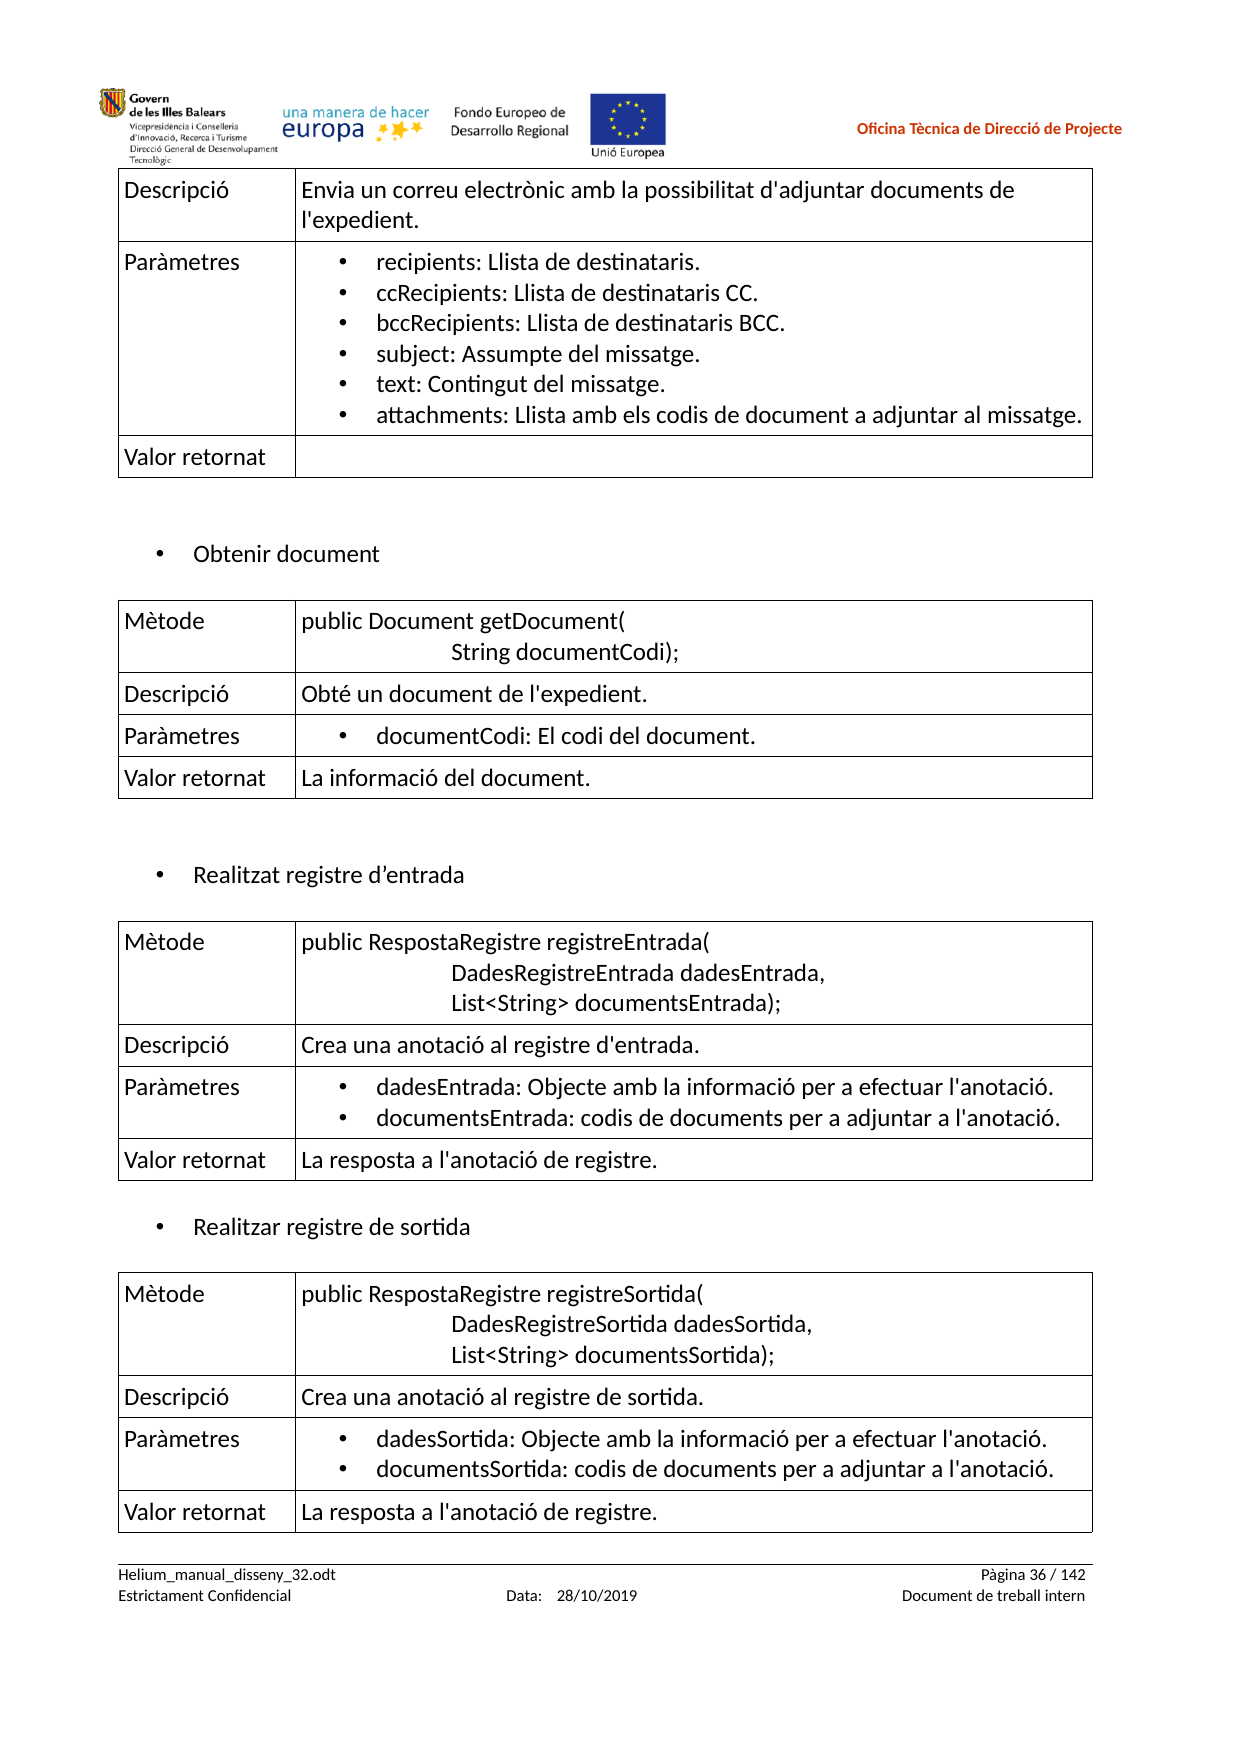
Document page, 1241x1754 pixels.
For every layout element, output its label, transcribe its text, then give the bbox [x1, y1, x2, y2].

table_cell Descripció [119, 169, 295, 241]
picture [99, 87, 668, 166]
table_cell La resposta a l'anotació de registre. [296, 1139, 1092, 1180]
table_header Mètode [119, 922, 295, 1024]
list Obtenir document [156, 538, 1122, 569]
table_cell La resposta a l'anotació de registre. [296, 1491, 1092, 1532]
table_cell Descripció [119, 673, 295, 714]
table_cell Valor retornat [119, 436, 295, 477]
list Realitzat registre d’entrada [156, 859, 1122, 890]
table_header Mètode [119, 601, 295, 672]
table_cell Crea una anotació al registre de sortida. [296, 1376, 1092, 1417]
table_cell Paràmetres [119, 1067, 295, 1138]
table_header public RespostaRegistre registreEntrada( DadesRegistreEntrada dadesEntrada, List<String> documentsEntrada); [296, 922, 1092, 1024]
table_header public RespostaRegistre registreSortida( DadesRegistreSortida dadesSortida, List<String> documentsSortida); [296, 1273, 1092, 1375]
table_cell La informació del document. [296, 757, 1092, 798]
table_cell Valor retornat [119, 1139, 295, 1180]
table_cell Valor retornat [119, 1491, 295, 1532]
table_cell Envia un correu electrònic amb la possibilitat d'adjuntar documents de l'expedient. [296, 169, 1092, 241]
table_cell Paràmetres [119, 715, 295, 756]
table_cell Crea una anotació al registre d'entrada. [296, 1025, 1092, 1066]
table_cell [296, 436, 1092, 477]
table_cell dadesSortida: Objecte amb la informació per a efectuar l'anotació. documentsSortida: codis de documents per a adjuntar a l'anotació. [296, 1418, 1092, 1490]
list Realitzar registre de sortida [156, 1211, 1122, 1242]
table_cell Descripció [119, 1376, 295, 1417]
table_cell Obté un document de l'expedient. [296, 673, 1092, 714]
table_header Mètode [119, 1273, 295, 1375]
table_header public Document getDocument( String documentCodi); [296, 601, 1092, 672]
table_cell Paràmetres [119, 242, 295, 435]
table_cell Descripció [119, 1025, 295, 1066]
table_cell documentCodi: El codi del document. [296, 715, 1092, 756]
table_cell Paràmetres [119, 1418, 295, 1490]
table_cell dadesEntrada: Objecte amb la informació per a efectuar l'anotació. documentsEntrada: codis de documents per a adjuntar a l'anotació. [296, 1067, 1092, 1138]
table_cell recipients: Llista de destinataris. ccRecipients: Llista de destinataris CC. bccRecipients: Llista de destinataris BCC. subject: Assumpte del missatge. text: Contingut del missatge. attachments: Llista amb els codis de document a adjuntar al missatge. [296, 242, 1092, 435]
table_cell Valor retornat [119, 757, 295, 798]
